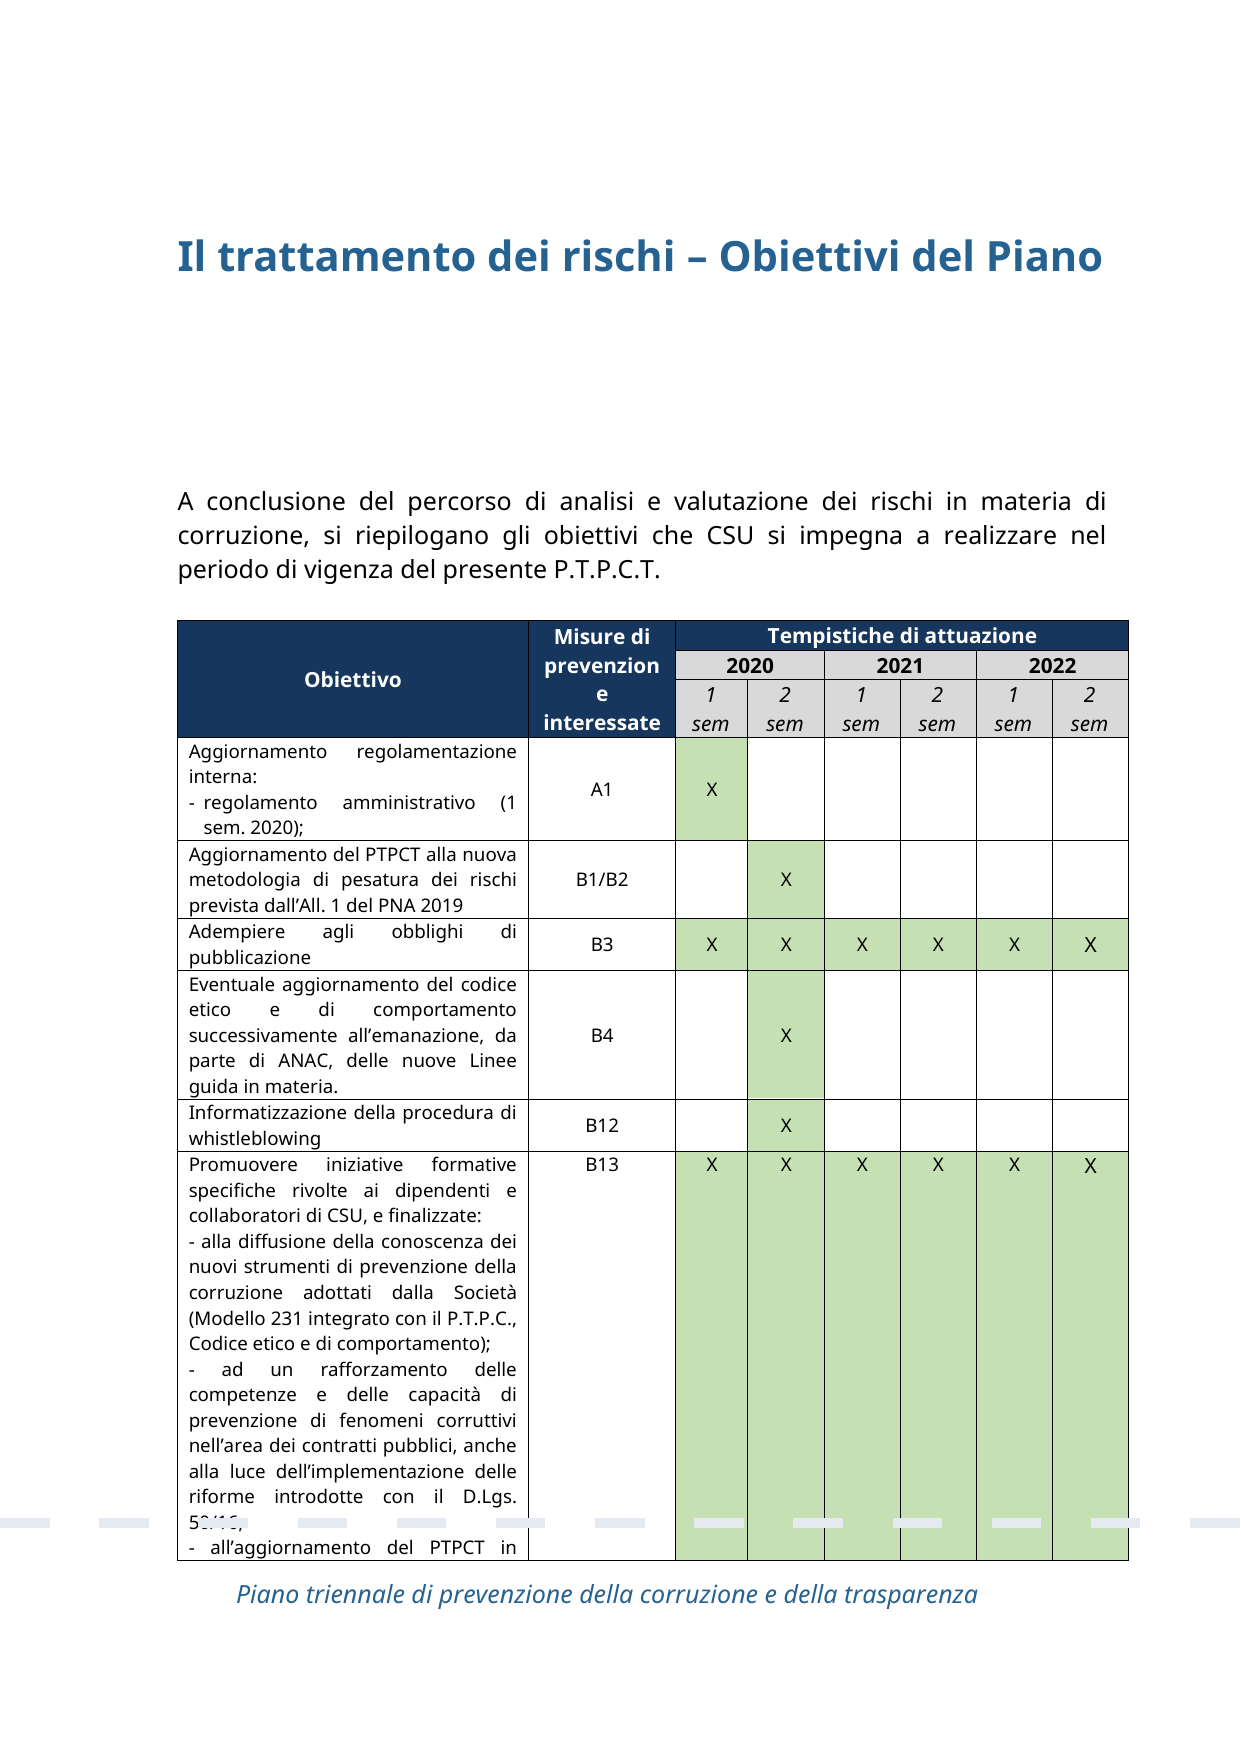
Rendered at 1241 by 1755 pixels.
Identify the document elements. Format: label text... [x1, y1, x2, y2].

table_cell Adempiere agli obblighi di pubblicazione [178, 919, 528, 970]
table_cell 1 sem [676, 680, 747, 737]
table_cell [1053, 841, 1128, 918]
table_header Misure di prevenzione interessate [529, 621, 675, 737]
table_cell [977, 841, 1052, 918]
table_cell 1 sem [977, 680, 1052, 737]
table_cell Aggiornamento regolamentazione interna: regolamento amministrativo (1 sem. 2020); [178, 738, 528, 840]
table_cell X [748, 1100, 824, 1151]
table_cell Promuovere iniziative formative specifiche rivolte ai dipendenti e collaboratori di CSU, e finalizzate: - alla diffusione della conoscenza dei nuovi strumenti di prevenzione della corruzione adottati dalla Società (Modello 231 integrato con il P.T.P.C., Codice etico e di comportamento); - ad un rafforzamento delle competenze e delle capacità di prevenzione di fenomeni corruttivi nell’area dei contratti pubblici, anche alla luce dell’implementazione delle riforme introdotte con il D.Lgs. 50/16; - all’aggiornamento del PTPCT in [178, 1152, 528, 1560]
table_cell 2020 [676, 651, 824, 679]
table_cell [676, 1100, 747, 1151]
subtitle Il trattamento dei rischi – Obiettivi del Piano [177, 227, 1107, 284]
table_cell X [676, 738, 747, 840]
table_cell [825, 738, 900, 840]
table_cell [825, 841, 900, 918]
table_cell [1053, 738, 1128, 840]
table_cell [676, 971, 747, 1098]
table_cell 2 sem [901, 680, 976, 737]
table_cell B3 [529, 919, 675, 970]
table_cell [825, 1100, 900, 1151]
table_header Obiettivo [178, 621, 528, 737]
text A conclusione del percorso di analisi e valutazione dei rischi in materia di corruzione, si riepilogano gli obiettivi che CSU si impegna a realizzare nel periodo di vigenza del presente P.T.P.C.T. [177, 484, 1107, 586]
table_cell X [676, 919, 747, 970]
table_cell [977, 971, 1052, 1098]
table_cell B4 [529, 971, 675, 1098]
table_cell Aggiornamento del PTPCT alla nuova metodologia di pesatura dei rischi prevista dall’All. 1 del PNA 2019 [178, 841, 528, 918]
table_cell [977, 1100, 1052, 1151]
table_cell [748, 738, 824, 840]
table_cell X [748, 841, 824, 918]
table_header Tempistiche di attuazione [676, 621, 1128, 650]
table_cell [901, 841, 976, 918]
table_cell [676, 841, 747, 918]
table_cell Eventuale aggiornamento del codice etico e di comportamento successivamente all’emanazione, da parte di ANAC, delle nuove Linee guida in materia. [178, 971, 528, 1098]
table_cell X [825, 919, 900, 970]
table_cell [825, 971, 900, 1098]
table_cell 2021 [825, 651, 976, 679]
table_cell X [748, 919, 824, 970]
table_cell X [748, 971, 824, 1098]
table_cell X [901, 1152, 976, 1560]
table_cell X [901, 919, 976, 970]
table_cell 2022 [977, 651, 1128, 679]
table_cell Informatizzazione della procedura di whistleblowing [178, 1100, 528, 1151]
table_cell B13 [529, 1152, 675, 1560]
table_cell [901, 971, 976, 1098]
table_cell X [748, 1152, 824, 1560]
table_cell X [825, 1152, 900, 1560]
table_cell [901, 738, 976, 840]
table_cell 1 sem [825, 680, 900, 737]
table_cell X [977, 919, 1052, 970]
table_cell [1053, 971, 1128, 1098]
table_cell A1 [529, 738, 675, 840]
table_cell B1/B2 [529, 841, 675, 918]
table_cell X [977, 1152, 1052, 1560]
table_cell B12 [529, 1100, 675, 1151]
table_cell X [676, 1152, 747, 1560]
table_cell X [1053, 919, 1128, 970]
table_cell [901, 1100, 976, 1151]
table_cell X [1053, 1152, 1128, 1560]
table_cell 2 sem [1053, 680, 1128, 737]
table_cell 2 sem [748, 680, 824, 737]
table_cell [1053, 1100, 1128, 1151]
table_cell [977, 738, 1052, 840]
